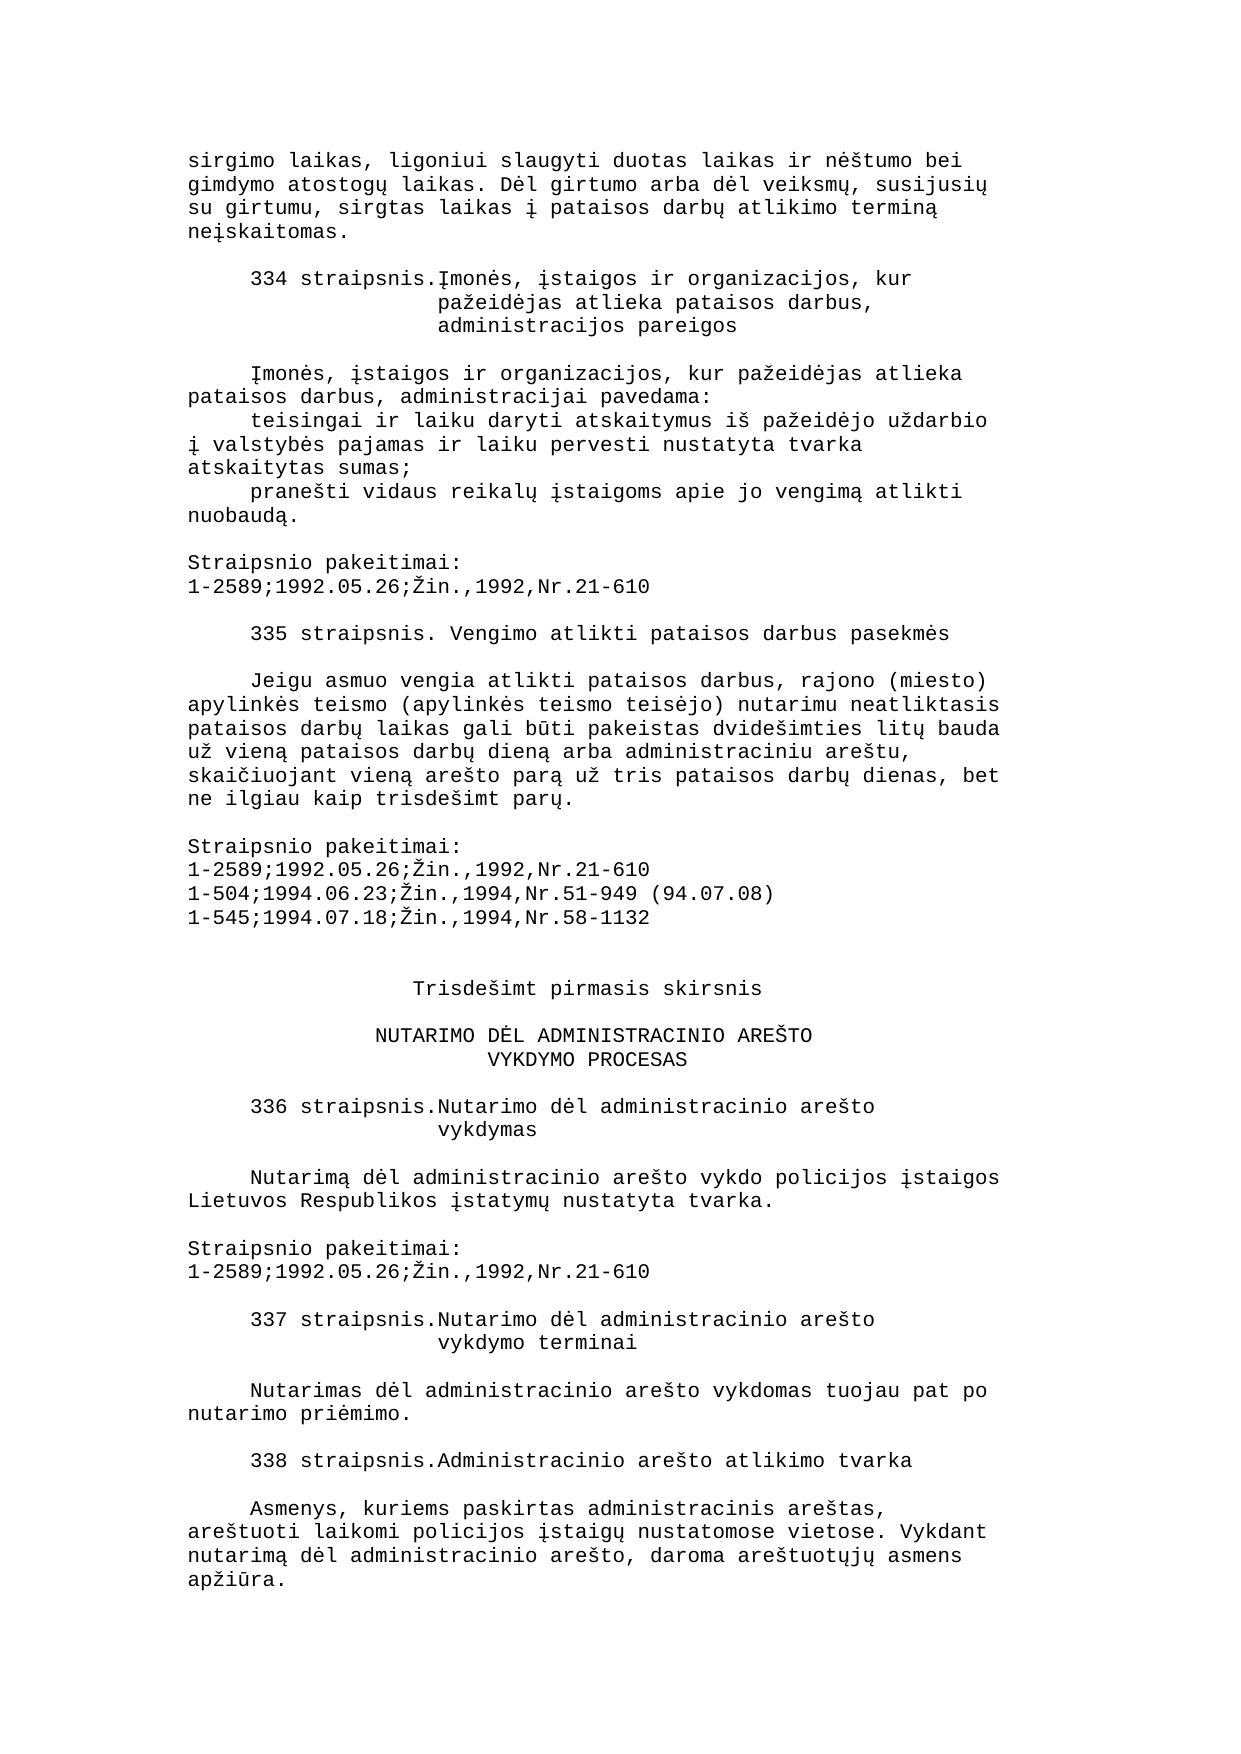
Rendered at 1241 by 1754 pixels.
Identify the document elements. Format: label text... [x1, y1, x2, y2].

text 337 straipsnis.Nutarimo dėl administracinio arešto [187, 1309, 1053, 1332]
text nutarimą dėl administracinio arešto, daroma areštuotųjų asmens [187, 1545, 1053, 1569]
text NUTARIMO DĖL ADMINISTRACINIO AREŠTO [187, 1025, 1053, 1048]
text administracijos pareigos [187, 316, 1053, 339]
text Straipsnio pakeitimai: [187, 1238, 1053, 1261]
text 1-2589;1992.05.26;Žin.,1992,Nr.21-610 [187, 1261, 1053, 1285]
text 1-545;1994.07.18;Žin.,1994,Nr.58-1132 [187, 907, 1053, 930]
text Nutarimą dėl administracinio arešto vykdo policijos įstaigos [187, 1167, 1053, 1190]
text su girtumu, sirgtas laikas į pataisos darbų atlikimo terminą [187, 197, 1053, 221]
text skaičiuojant vieną arešto parą už tris pataisos darbų dienas, bet [187, 765, 1053, 788]
text Straipsnio pakeitimai: [187, 836, 1053, 859]
text teisingai ir laiku daryti atskaitymus iš pažeidėjo uždarbio [187, 410, 1053, 434]
text neįskaitomas. [187, 221, 1053, 244]
text Nutarimas dėl administracinio arešto vykdomas tuojau pat po [187, 1379, 1053, 1403]
text Trisdešimt pirmasis skirsnis [187, 978, 1053, 1001]
text gimdymo atostogų laikas. Dėl girtumo arba dėl veiksmų, susijusių [187, 174, 1053, 197]
text pataisos darbus, administracijai pavedama: [187, 386, 1053, 410]
text sirgimo laikas, ligoniui slaugyti duotas laikas ir nėštumo bei [187, 150, 1053, 174]
text 334 straipsnis.Įmonės, įstaigos ir organizacijos, kur [187, 268, 1053, 292]
text 336 straipsnis.Nutarimo dėl administracinio arešto [187, 1096, 1053, 1119]
text 1-2589;1992.05.26;Žin.,1992,Nr.21-610 [187, 859, 1053, 883]
text apžiūra. [187, 1569, 1053, 1592]
text pažeidėjas atlieka pataisos darbus, [187, 292, 1053, 316]
text Straipsnio pakeitimai: [187, 552, 1053, 576]
text vykdymas [187, 1119, 1053, 1143]
text už vieną pataisos darbų dieną arba administraciniu areštu, [187, 741, 1053, 765]
text pranešti vidaus reikalų įstaigoms apie jo vengimą atlikti [187, 481, 1053, 505]
text Lietuvos Respublikos įstatymų nustatyta tvarka. [187, 1190, 1053, 1214]
text 338 straipsnis.Administracinio arešto atlikimo tvarka [187, 1451, 1053, 1474]
text VYKDYMO PROCESAS [187, 1048, 1053, 1072]
text Įmonės, įstaigos ir organizacijos, kur pažeidėjas atlieka [187, 363, 1053, 386]
text ne ilgiau kaip trisdešimt parų. [187, 788, 1053, 812]
text 335 straipsnis. Vengimo atlikti pataisos darbus pasekmės [187, 623, 1053, 647]
text nutarimo priėmimo. [187, 1403, 1053, 1427]
text atskaitytas sumas; [187, 457, 1053, 481]
text 1-504;1994.06.23;Žin.,1994,Nr.51-949 (94.07.08) [187, 883, 1053, 907]
text nuobaudą. [187, 505, 1053, 528]
text areštuoti laikomi policijos įstaigų nustatomose vietose. Vykdant [187, 1521, 1053, 1545]
text vykdymo terminai [187, 1332, 1053, 1356]
text į valstybės pajamas ir laiku pervesti nustatyta tvarka [187, 434, 1053, 457]
text Jeigu asmuo vengia atlikti pataisos darbus, rajono (miesto) [187, 670, 1053, 694]
text 1-2589;1992.05.26;Žin.,1992,Nr.21-610 [187, 576, 1053, 599]
text pataisos darbų laikas gali būti pakeistas dvidešimties litų bauda [187, 717, 1053, 741]
text Asmenys, kuriems paskirtas administracinis areštas, [187, 1498, 1053, 1521]
text apylinkės teismo (apylinkės teismo teisėjo) nutarimu neatliktasis [187, 694, 1053, 717]
